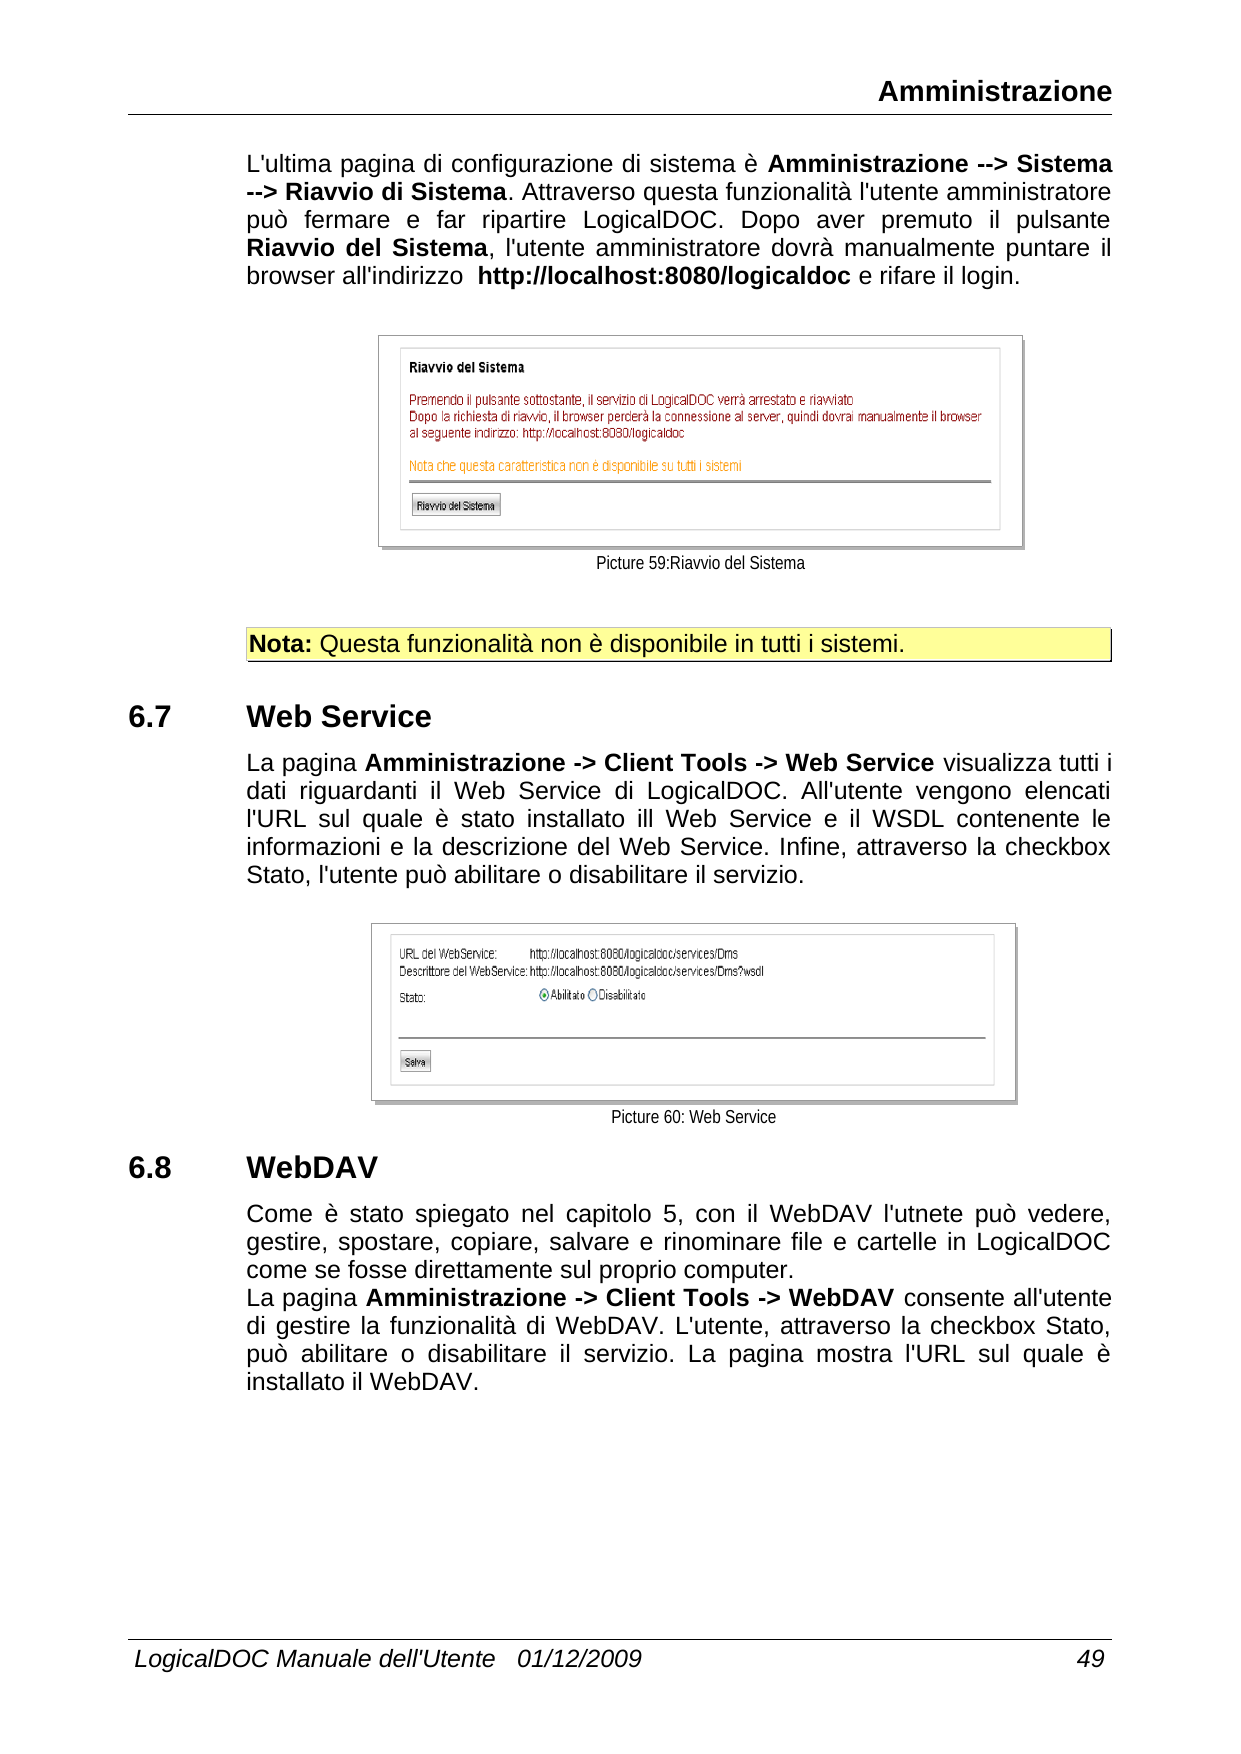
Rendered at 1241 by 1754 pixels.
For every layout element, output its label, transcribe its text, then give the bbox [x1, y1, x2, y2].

subtitle Web Service [128, 699, 1112, 734]
list Picture 60: Web Service [371, 1101, 1017, 1125]
text Come è stato spiegato nel capitolo 5, con il WebDAV l'utnete può vedere, gestire, spostare, copiare, salvare e rinominare file e cartelle in LogicalDOC come se fosse direttamente sul proprio computer. [246, 1200, 1112, 1284]
subtitle WebDAV [128, 927, 1112, 1185]
text Picture 59:Riavvio del Sistema [377, 546, 1024, 573]
text Nota: Questa funzionalità non è disponibile in tutti i sistemi. [247, 628, 1110, 659]
text La pagina Amministrazione -> Client Tools -> Web Service visualizza tutti i dati riguardanti il Web Service di LogicalDOC. All'utente vengono elencati l'URL sul quale è stato installato ill Web Service e il WSDL contenente le informazioni e la descrizione del Web Service. Infine, attraverso la checkbox Stato, l'utente può abilitare o disabilitare il servizio. [246, 749, 1112, 889]
text La pagina Amministrazione -> Client Tools -> WebDAV consente all'utente di gestire la funzionalità di WebDAV. L'utente, attraverso la checkbox Stato, può abilitare o disabilitare il servizio. La pagina mostra l'URL sul quale è installato il WebDAV. [246, 1284, 1112, 1395]
text L'ultima pagina di configurazione di sistema è Amministrazione --> Sistema --> Riavvio di Sistema. Attraverso questa funzionalità l'utente amministratore può fermare e far ripartire LogicalDOC. Dopo aver premuto il pulsante Riavvio del Sistema, l'utente amministratore dovrà manualmente puntare il browser all'indirizzo http://localhost:8080/logicaldoc e rifare il login. [246, 150, 1112, 289]
